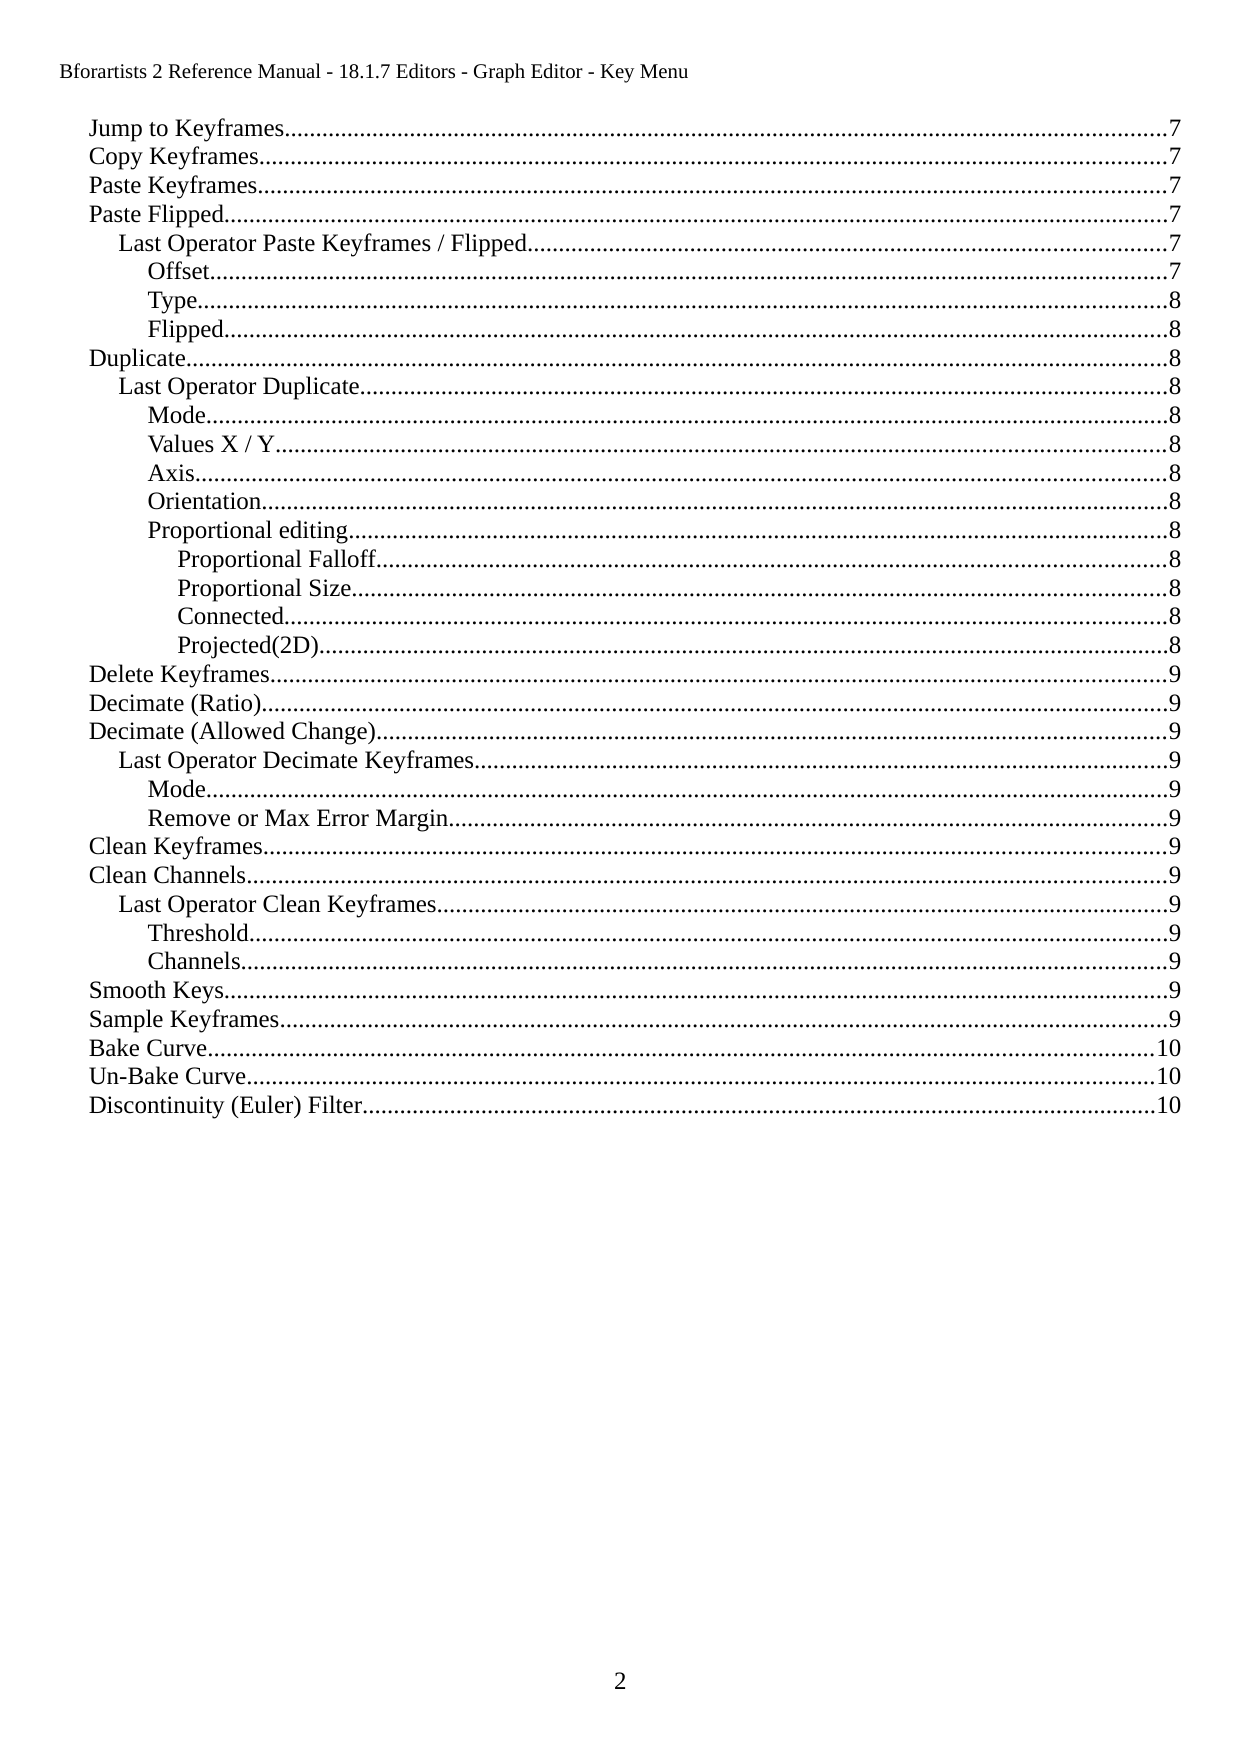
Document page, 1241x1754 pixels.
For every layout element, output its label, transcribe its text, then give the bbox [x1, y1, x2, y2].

text Axis 8 [147, 458, 1181, 486]
text Proportional Falloff 8 [177, 544, 1181, 573]
text Duplicate 8 [88, 343, 1181, 371]
text Smooth Keys 9 [88, 975, 1181, 1004]
text Connected 8 [177, 601, 1181, 630]
text Last Operator Clean Keyframes 9 [118, 889, 1181, 918]
text Clean Channels 9 [88, 860, 1181, 889]
text Sample Keyframes 9 [88, 1004, 1181, 1033]
text Last Operator Decimate Keyframes 9 [118, 745, 1181, 774]
text Flipped 8 [147, 314, 1181, 343]
text Decimate (Allowed Change) 9 [88, 716, 1181, 745]
text Last Operator Duplicate 8 [118, 371, 1181, 400]
text Proportional editing 8 [147, 515, 1181, 544]
text Values X / Y 8 [147, 429, 1181, 458]
text Bake Curve 10 [88, 1033, 1181, 1061]
text Threshold 9 [147, 918, 1181, 946]
text Copy Keyframes 7 [88, 141, 1181, 170]
text Type 8 [147, 285, 1181, 314]
text Proportional Size 8 [177, 573, 1181, 601]
text Remove or Max Error Margin 9 [147, 803, 1181, 831]
text Mode 9 [147, 774, 1181, 803]
text Clean Keyframes 9 [88, 831, 1181, 860]
text Offset 7 [147, 256, 1181, 285]
text Jump to Keyframes 7 [88, 113, 1181, 141]
text Decimate (Ratio) 9 [88, 688, 1181, 716]
text Projected(2D) 8 [177, 630, 1181, 659]
text Channels 9 [147, 946, 1181, 975]
text Orientation 8 [147, 486, 1181, 515]
text Discontinuity (Euler) Filter 10 [88, 1090, 1181, 1119]
text Last Operator Paste Keyframes / Flipped 7 [118, 228, 1181, 256]
text Delete Keyframes 9 [88, 659, 1181, 688]
text Un-Bake Curve 10 [88, 1061, 1181, 1090]
text Paste Flipped 7 [88, 199, 1181, 228]
text Paste Keyframes 7 [88, 170, 1181, 199]
text Mode 8 [147, 400, 1181, 429]
